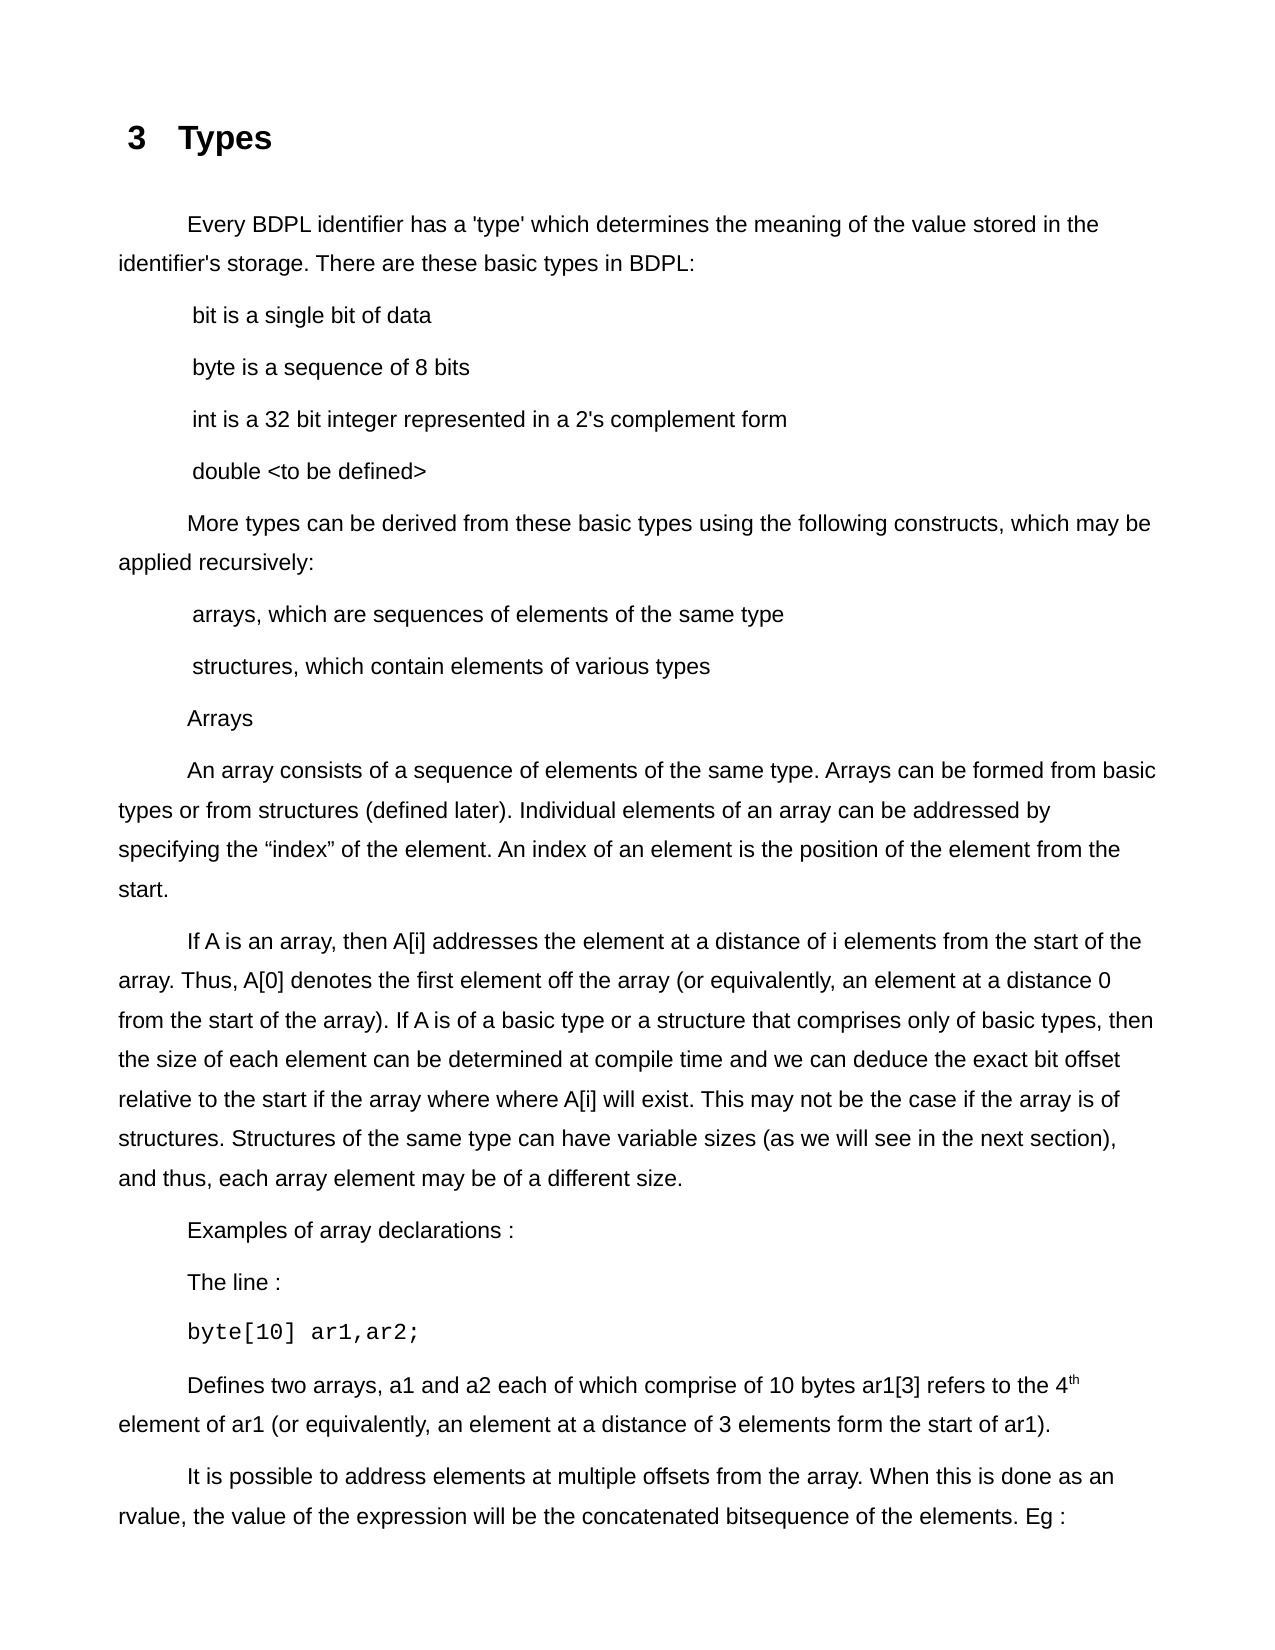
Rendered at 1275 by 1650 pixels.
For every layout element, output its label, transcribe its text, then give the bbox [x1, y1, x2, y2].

text The line : [118, 1268, 1157, 1295]
text Arrays [118, 705, 1157, 732]
text Every BDPL identifier has a 'type' which determines the meaning of the value stored in the identifier's storage. There are these basic types in BDPL: [118, 211, 1157, 276]
subtitle Types [118, 118, 1157, 157]
text double <to be defined> [118, 458, 1157, 484]
text byte is a sequence of 8 bits [118, 354, 1157, 380]
text int is a 32 bit integer represented in a 2's complement form [118, 406, 1157, 432]
text More types can be derived from these basic types using the following constructs, which may be applied recursively: [118, 510, 1157, 576]
text bit is a single bit of data [118, 302, 1157, 328]
text It is possible to address elements at multiple offsets from the array. When this is done as an rvalue, the value of the expression will be the concatenated bitsequence of the elements. Eg : [118, 1463, 1157, 1529]
text structures, which contain elements of various types [118, 653, 1157, 680]
text arrays, which are sequences of elements of the same type [118, 601, 1157, 628]
text Defines two arrays, a1 and a2 each of which comprise of 10 bytes ar1[3] refers to the 4th element of ar1 (or equivalently, an element at a distance of 3 elements form the start of ar1). [118, 1372, 1157, 1438]
text If A is an array, then A[i] addresses the element at a distance of i elements from the start of the array. Thus, A[0] denotes the first element off the array (or equivalently, an element at a distance 0 from the start of the array). If A is of a basic type or a structure that comprises only of basic types, then the size of each element can be determined at compile time and we can deduce the exact bit offset relative to the start if the array where where A[i] will exist. This may not be the case if the array is of structures. Structures of the same type can have variable sizes (as we will see in the next section), and thus, each array element may be of a different size. [118, 928, 1157, 1191]
text An array consists of a sequence of elements of the same type. Arrays can be formed from basic types or from structures (defined later). Individual elements of an array can be addressed by specifying the “index” of the element. An index of an element is the position of the element from the start. [118, 757, 1157, 902]
text byte[10] ar1,ar2; [118, 1321, 1157, 1346]
text Examples of array declarations : [118, 1217, 1157, 1243]
